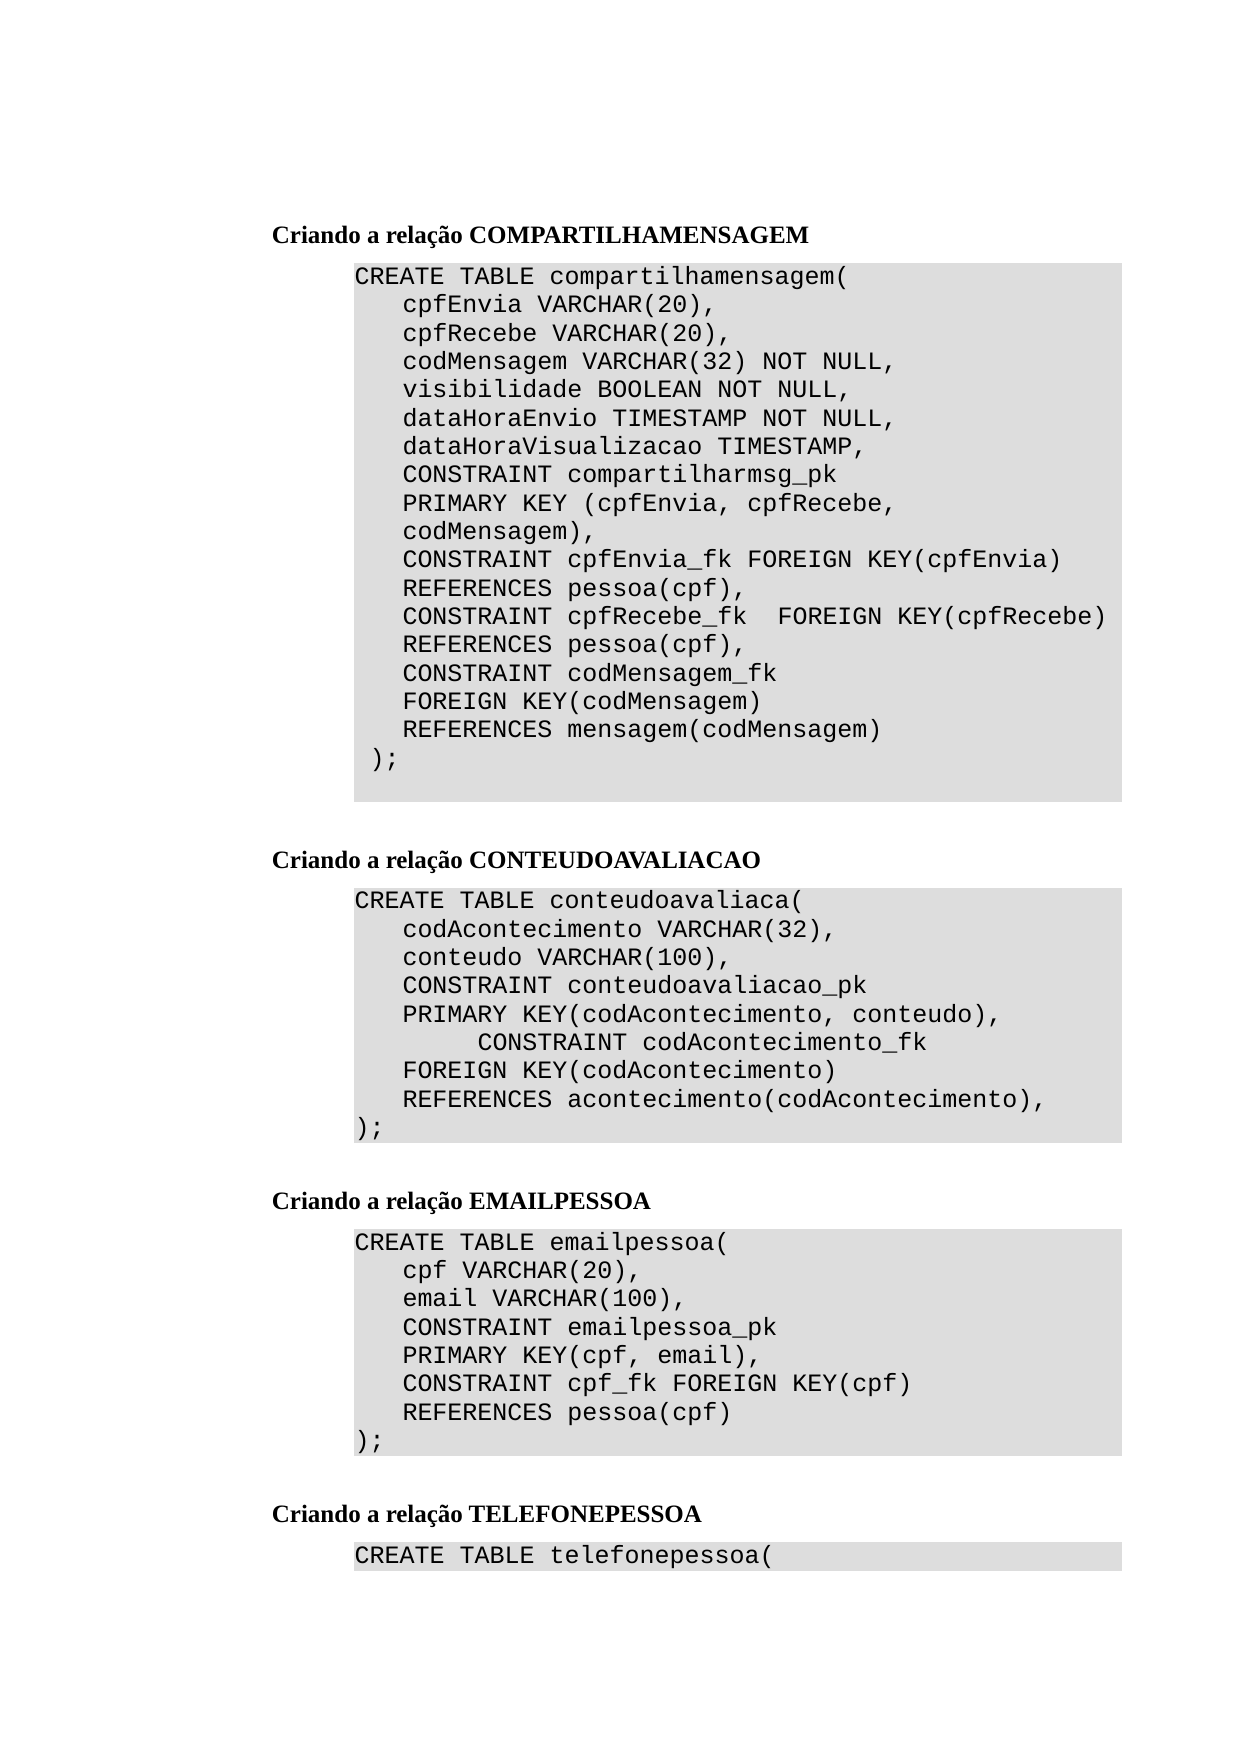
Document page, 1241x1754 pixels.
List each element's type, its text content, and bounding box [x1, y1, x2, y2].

text CREATE TABLE emailpessoa( [354, 1229, 1122, 1258]
text FOREIGN KEY(codAcontecimento) [354, 1058, 1122, 1086]
text email VARCHAR(100), [354, 1286, 1122, 1314]
text REFERENCES mensagem(codMensagem) ); [354, 717, 1122, 773]
text ); [354, 1428, 1122, 1456]
text CONSTRAINT cpf_fk FOREIGN KEY(cpf) [354, 1371, 1122, 1399]
text CONSTRAINT conteudoavaliacao_pk [354, 973, 1122, 1001]
text PRIMARY KEY(cpf, email), [354, 1343, 1122, 1371]
text Criando a relação CONTEUDOAVALIACAO [177, 845, 1122, 874]
text REFERENCES pessoa(cpf), CONSTRAINT codMensagem_fk [354, 632, 1122, 688]
text Criando a relação TELEFONEPESSOA [177, 1499, 1122, 1528]
text REFERENCES acontecimento(codAcontecimento), [354, 1086, 1122, 1115]
text conteudo VARCHAR(100), [354, 945, 1122, 973]
text CONSTRAINT emailpessoa_pk [354, 1314, 1122, 1343]
text ); [354, 1115, 1122, 1143]
text cpf VARCHAR(20), [354, 1258, 1122, 1286]
text REFERENCES pessoa(cpf) [354, 1399, 1122, 1428]
text PRIMARY KEY (cpfEnvia, cpfRecebe, codMensagem), CONSTRAINT cpfEnvia_fk FOREIGN KEY(cpfEnvia) [354, 490, 1122, 575]
text PRIMARY KEY(codAcontecimento, conteudo), CONSTRAINT codAcontecimento_fk [354, 1001, 1122, 1058]
text CREATE TABLE compartilhamensagem( cpfEnvia VARCHAR(20), cpfRecebe VARCHAR(20), codMensagem VARCHAR(32) NOT NULL, visibilidade BOOLEAN NOT NULL, dataHoraEnvio TIMESTAMP NOT NULL, dataHoraVisualizacao TIMESTAMP, CONSTRAINT compartilharmsg_pk [354, 263, 1122, 490]
text CREATE TABLE telefonepessoa( [354, 1542, 1122, 1571]
text codAcontecimento VARCHAR(32), [354, 916, 1122, 945]
text Criando a relação EMAILPESSOA [177, 1186, 1122, 1215]
text REFERENCES pessoa(cpf), CONSTRAINT cpfRecebe_fk FOREIGN KEY(cpfRecebe) [354, 575, 1122, 632]
text Criando a relação COMPARTILHAMENSAGEM [177, 220, 1122, 249]
text CREATE TABLE conteudoavaliaca( [354, 888, 1122, 916]
text FOREIGN KEY(codMensagem) [354, 688, 1122, 717]
